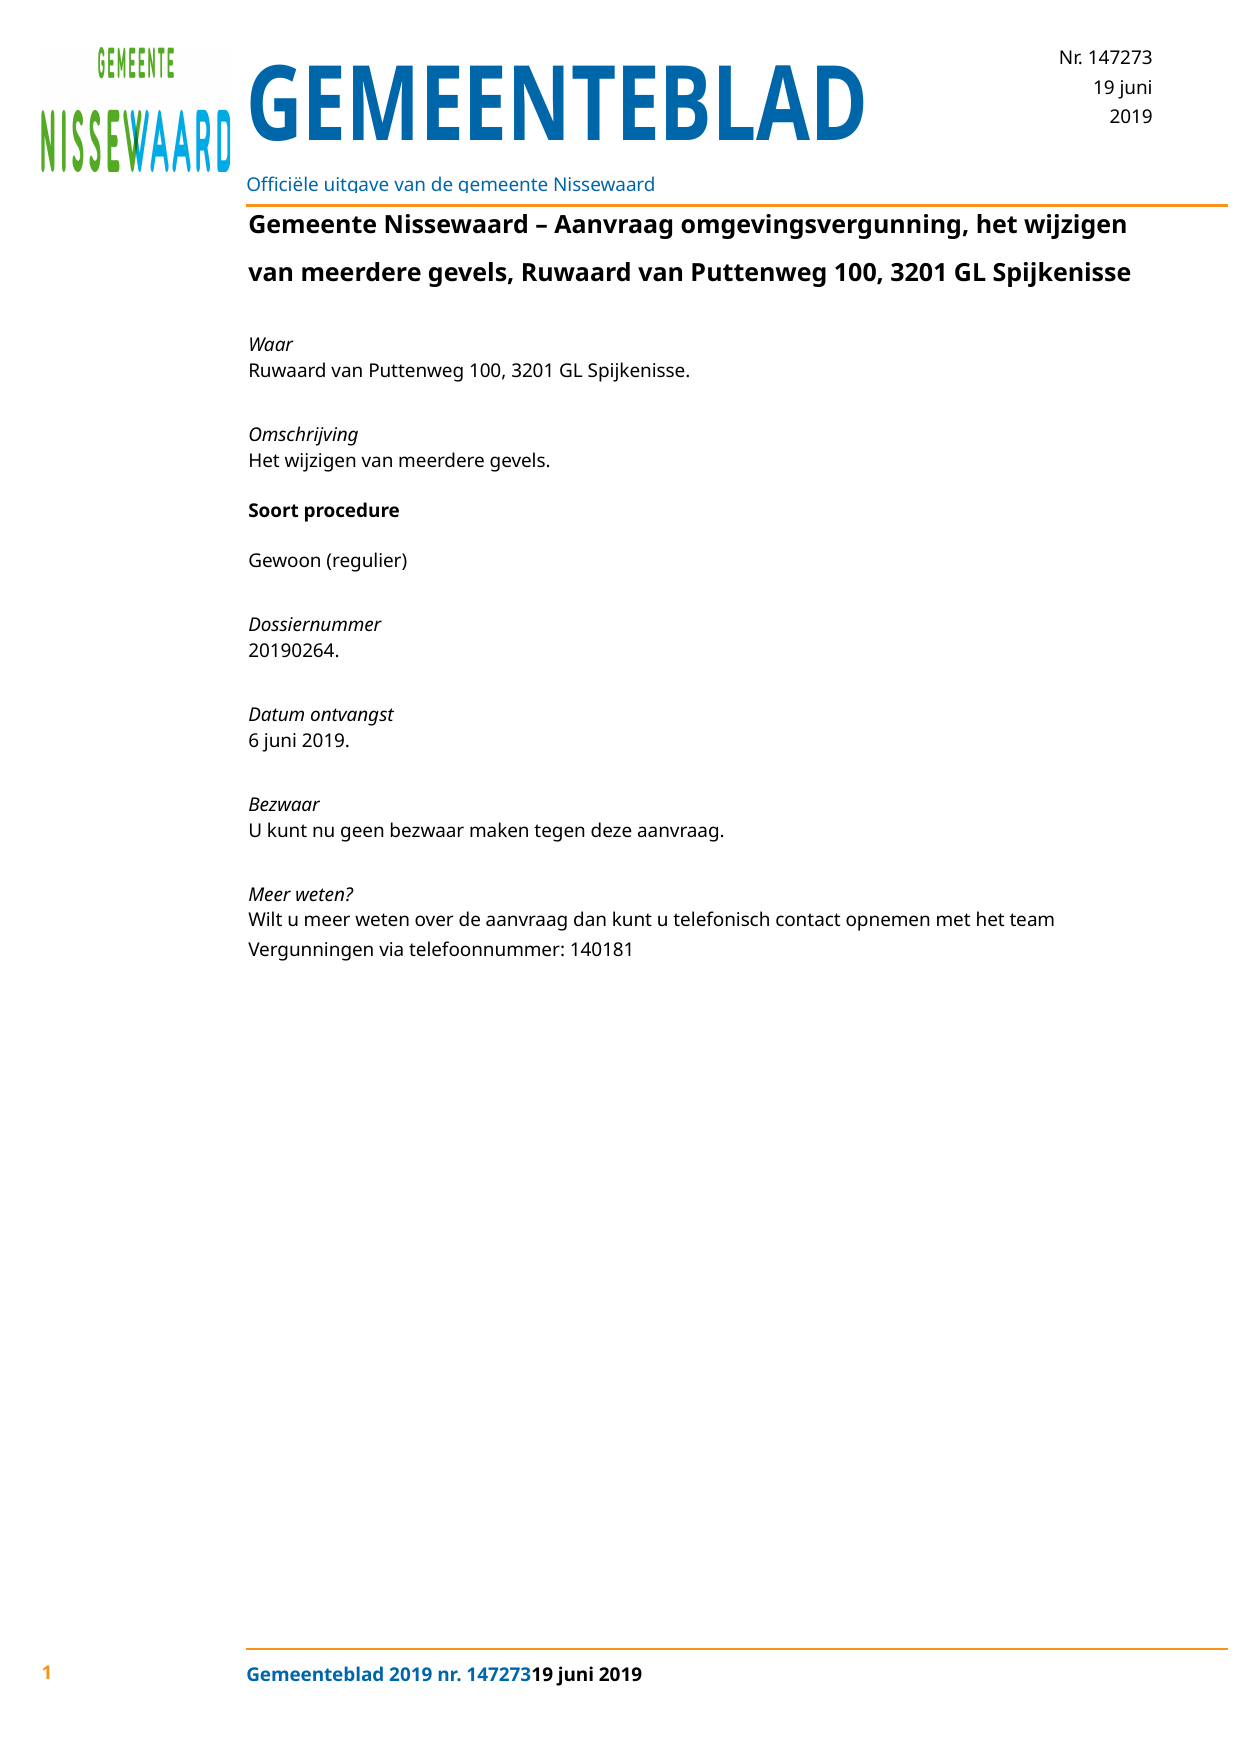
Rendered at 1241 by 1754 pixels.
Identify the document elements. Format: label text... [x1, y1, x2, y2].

text Omschrijving [248, 421, 1152, 447]
text U kunt nu geen bezwaar maken tegen deze aanvraag. [248, 817, 1152, 842]
text Ruwaard van Puttenweg 100, 3201 GL Spijkenisse. [248, 357, 1152, 383]
picture [201, 122, 206, 138]
text Waar [248, 331, 1152, 357]
text Meer weten? [248, 881, 1152, 906]
picture [200, 151, 206, 172]
text Gewoon (regulier) [248, 548, 1152, 573]
picture [222, 122, 227, 160]
text Wilt u meer weten over de aanvraag dan kunt u telefonisch contact opnemen met het team Vergunningen via telefoonnummer: 140181 [248, 906, 1152, 962]
picture [176, 157, 187, 172]
text Soort procedure [248, 497, 1152, 523]
text Dossiernummer [248, 612, 1152, 637]
picture [154, 157, 165, 172]
text 6 juni 2019. [248, 727, 1152, 753]
text Het wijzigen van meerdere gevels. [248, 447, 1152, 473]
text Datum ontvangst [248, 701, 1152, 727]
picture [41, 47, 231, 172]
text Gemeente Nissewaard – Aanvraag omgevingsvergunning, het wijzigen van meerdere gevels, Ruwaard van Puttenweg 100, 3201 GL Spijkenisse [248, 207, 1152, 288]
text Bezwaar [248, 791, 1152, 817]
text 20190264. [248, 637, 1152, 663]
